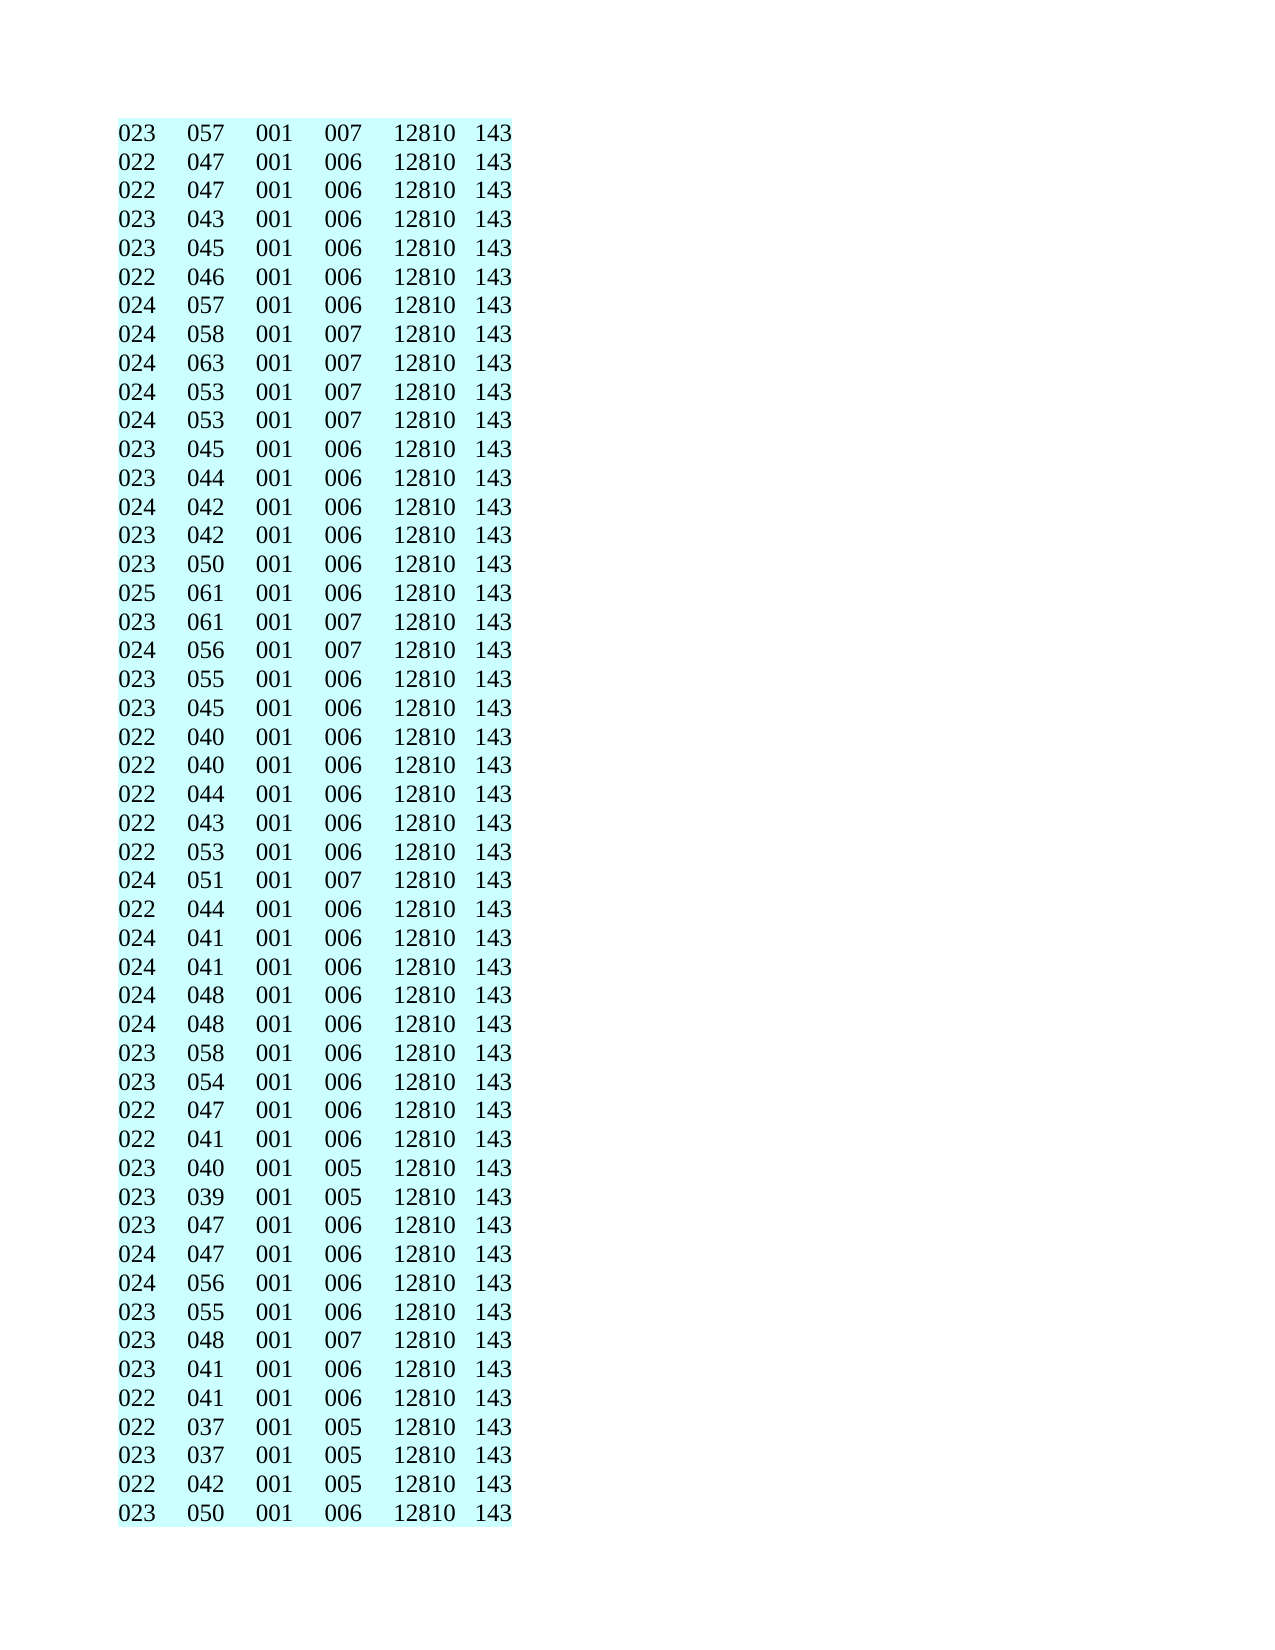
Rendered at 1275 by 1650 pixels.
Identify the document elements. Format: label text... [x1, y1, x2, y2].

text 022 041 001 006 12810 143 [118, 1383, 1157, 1412]
text 022 040 001 006 12810 143 [118, 722, 1157, 751]
text 024 048 001 006 12810 143 [118, 1009, 1157, 1038]
text 025 061 001 006 12810 143 [118, 578, 1157, 607]
text 023 045 001 006 12810 143 [118, 693, 1157, 722]
text 022 047 001 006 12810 143 [118, 1096, 1157, 1124]
text 022 053 001 006 12810 143 [118, 837, 1157, 866]
text 024 042 001 006 12810 143 [118, 492, 1157, 521]
text 023 037 001 005 12810 143 [118, 1441, 1157, 1469]
text 024 047 001 006 12810 143 [118, 1239, 1157, 1268]
text 023 055 001 006 12810 143 [118, 1297, 1157, 1326]
text 024 041 001 006 12810 143 [118, 952, 1157, 981]
text 023 061 001 007 12810 143 [118, 607, 1157, 636]
text 023 040 001 005 12810 143 [118, 1153, 1157, 1182]
text 023 045 001 006 12810 143 [118, 233, 1157, 262]
text 024 057 001 006 12810 143 [118, 291, 1157, 319]
text 024 063 001 007 12810 143 [118, 348, 1157, 377]
text 024 048 001 006 12810 143 [118, 981, 1157, 1009]
text 023 050 001 006 12810 143 [118, 1498, 1157, 1527]
text 023 050 001 006 12810 143 [118, 549, 1157, 578]
text 022 040 001 006 12810 143 [118, 751, 1157, 779]
text 022 041 001 006 12810 143 [118, 1124, 1157, 1153]
text 022 044 001 006 12810 143 [118, 894, 1157, 923]
text 023 039 001 005 12810 143 [118, 1182, 1157, 1211]
text 022 037 001 005 12810 143 [118, 1412, 1157, 1441]
text 022 044 001 006 12810 143 [118, 779, 1157, 808]
text 023 045 001 006 12810 143 [118, 434, 1157, 463]
text 023 042 001 006 12810 143 [118, 521, 1157, 549]
text 023 048 001 007 12810 143 [118, 1326, 1157, 1354]
text 024 053 001 007 12810 143 [118, 406, 1157, 434]
text 022 047 001 006 12810 143 [118, 176, 1157, 204]
text 023 055 001 006 12810 143 [118, 664, 1157, 693]
text 023 041 001 006 12810 143 [118, 1354, 1157, 1383]
text 022 047 001 006 12810 143 [118, 147, 1157, 176]
text 022 043 001 006 12810 143 [118, 808, 1157, 837]
text 024 056 001 007 12810 143 [118, 636, 1157, 664]
text 023 044 001 006 12810 143 [118, 463, 1157, 492]
text 023 047 001 006 12810 143 [118, 1211, 1157, 1239]
text 023 043 001 006 12810 143 [118, 204, 1157, 233]
text 024 053 001 007 12810 143 [118, 377, 1157, 406]
text 023 058 001 006 12810 143 [118, 1038, 1157, 1067]
text 023 054 001 006 12810 143 [118, 1067, 1157, 1096]
text 024 056 001 006 12810 143 [118, 1268, 1157, 1297]
text 024 041 001 006 12810 143 [118, 923, 1157, 952]
text 022 046 001 006 12810 143 [118, 262, 1157, 291]
text 022 042 001 005 12810 143 [118, 1469, 1157, 1498]
text 024 051 001 007 12810 143 [118, 866, 1157, 894]
text 023 057 001 007 12810 143 [118, 118, 1157, 147]
text 024 058 001 007 12810 143 [118, 319, 1157, 348]
